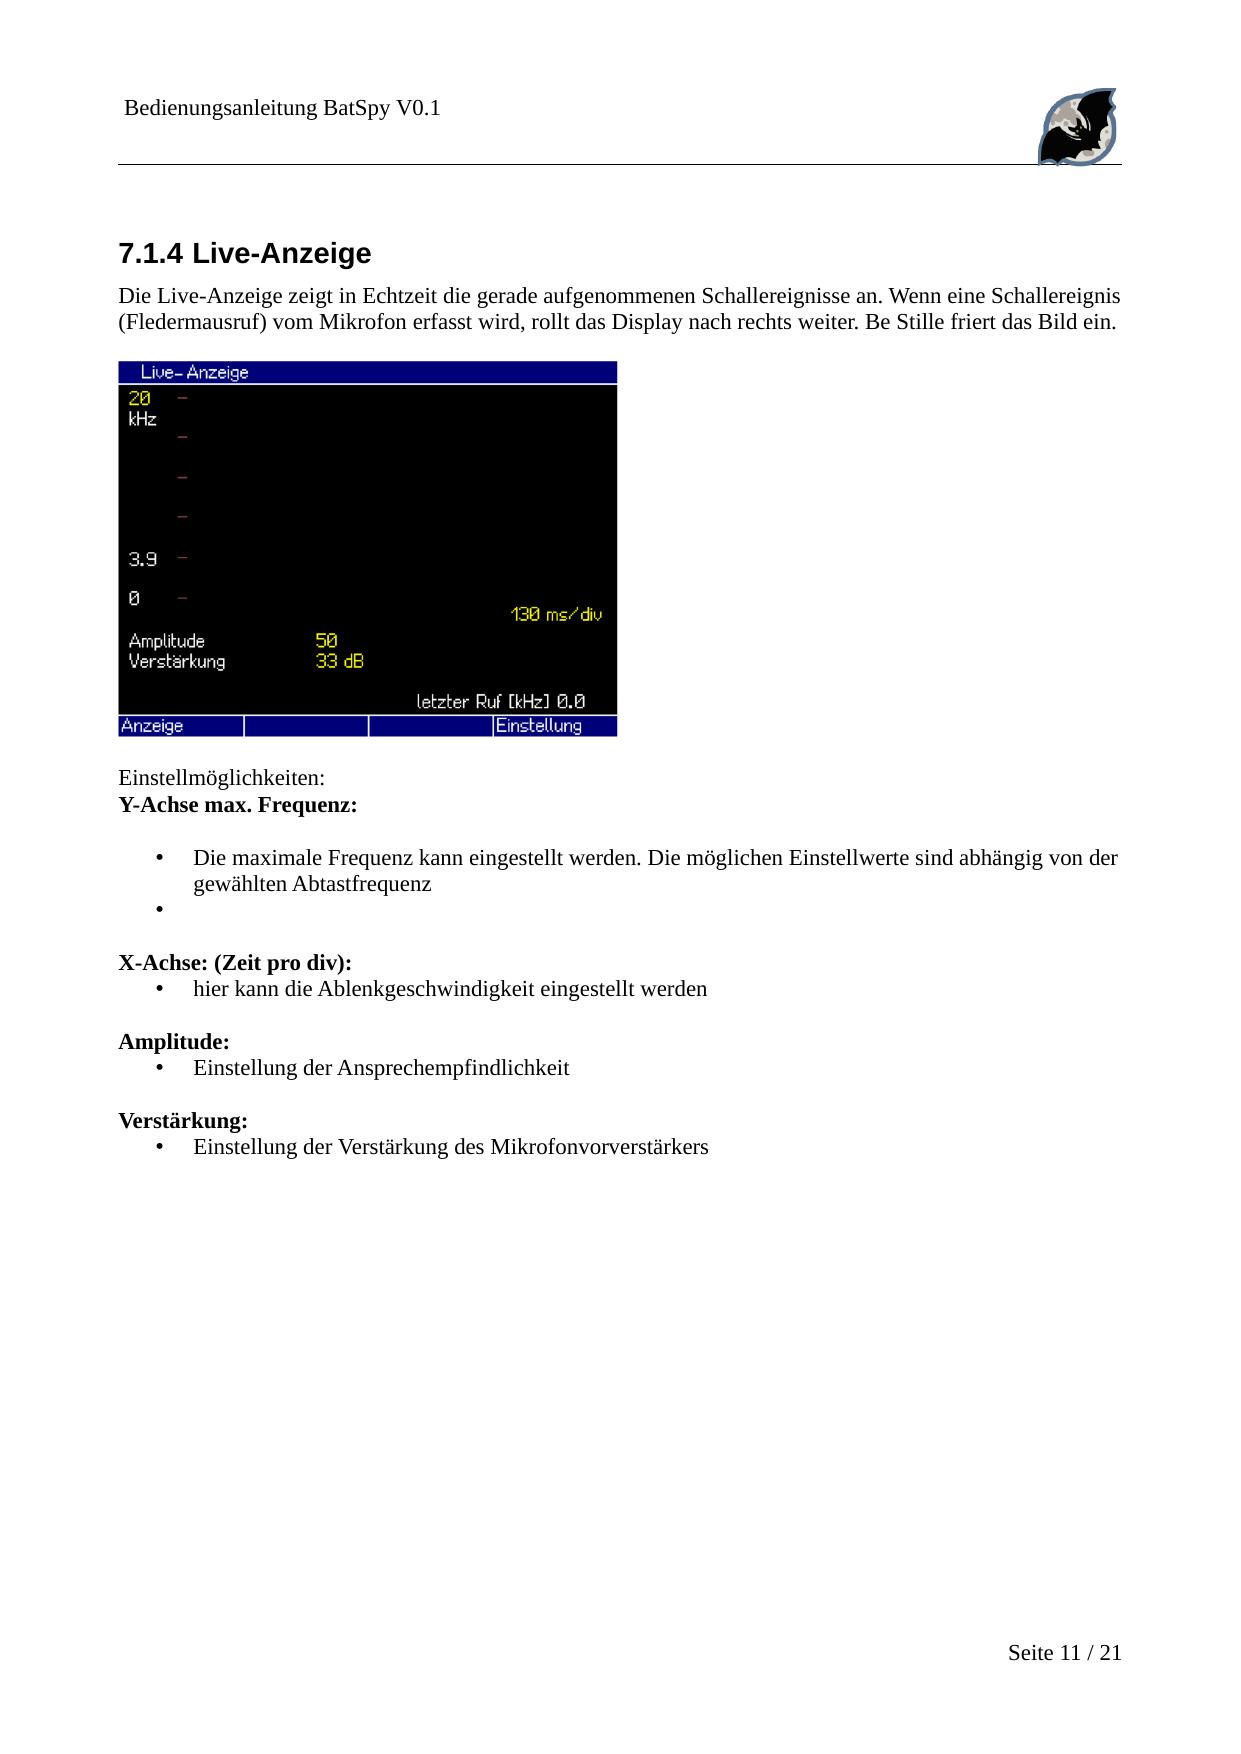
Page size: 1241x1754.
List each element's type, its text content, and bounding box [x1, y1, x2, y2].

text Die Live-Anzeige zeigt in Echtzeit die gerade aufgenommenen Schallereignisse an. Wenn eine Schallereignis (Fledermausruf) vom Mikrofon erfasst wird, rollt das Display nach rechts weiter. Be Stille friert das Bild ein. [118, 282, 1122, 334]
subtitle Live-Anzeige [118, 236, 1122, 269]
text X-Achse: (Zeit pro div): [118, 949, 1122, 975]
text Einstellmöglichkeiten: [118, 764, 1122, 791]
list hier kann die Ablenkgeschwindigkeit eingestellt werden [156, 975, 1122, 1002]
text Amplitude: [118, 1028, 1122, 1054]
picture [118, 360, 619, 739]
text Verstärkung: [118, 1107, 1122, 1133]
picture [1037, 88, 1117, 167]
list Die maximale Frequenz kann eingestellt werden. Die möglichen Einstellwerte sind abhängig von der gewählten Abtastfrequenz [156, 843, 1122, 896]
text Y-Achse max. Frequenz: [118, 791, 1122, 817]
list Einstellung der Ansprechempfindlichkeit [156, 1054, 1122, 1081]
list Einstellung der Verstärkung des Mikrofonvorverstärkers [156, 1133, 1122, 1160]
